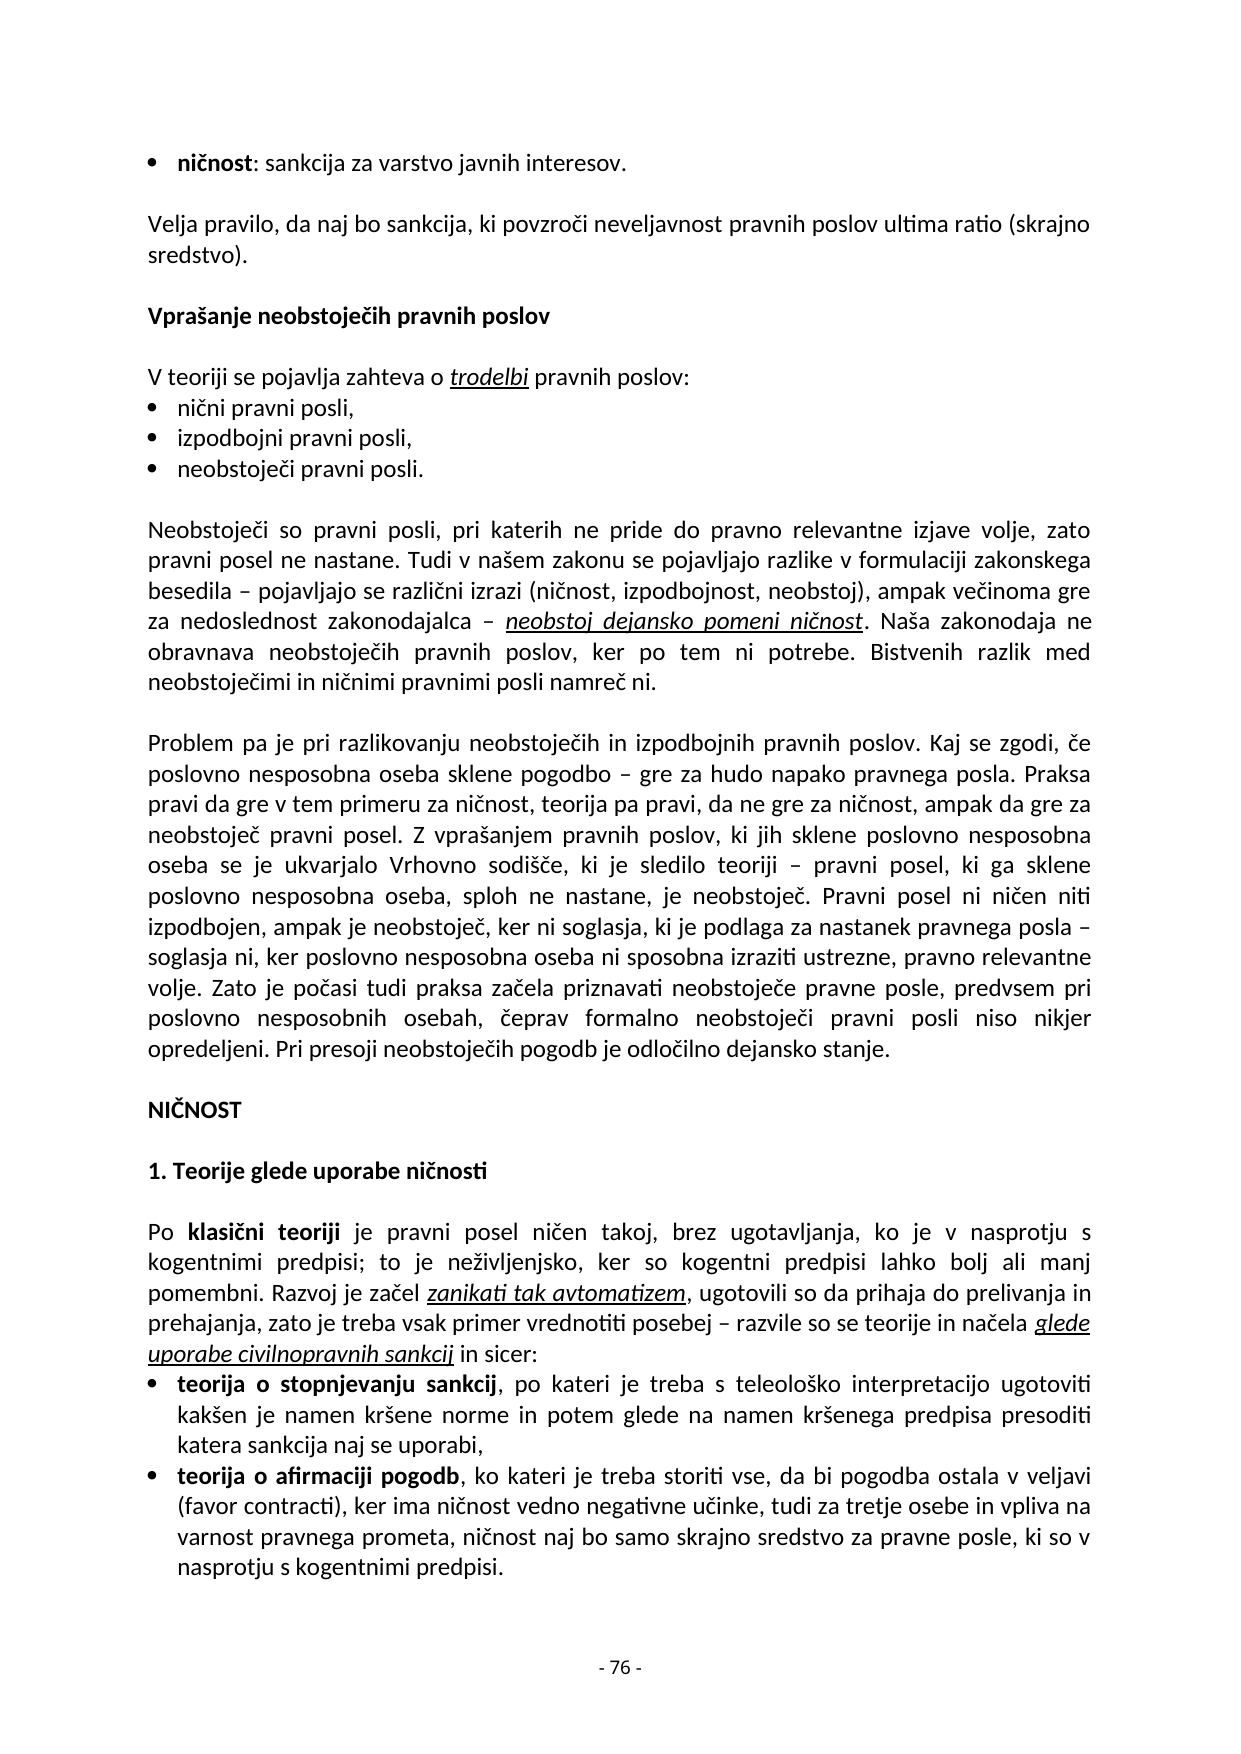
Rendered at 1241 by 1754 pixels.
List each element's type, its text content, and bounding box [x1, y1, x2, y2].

list neobstoječi pravni posli. [148, 453, 1093, 483]
text V teoriji se pojavlja zahteva o trodelbi pravnih poslov: [148, 361, 1093, 392]
list teorija o afirmaciji pogodb, ko kateri je treba storiti vse, da bi pogodba ostala v veljavi (favor contracti), ker ima ničnost vedno negativne učinke, tudi za tretje osebe in vpliva na varnost pravnega prometa, ničnost naj bo samo skrajno sredstvo za pravne posle, ki so v nasprotju s kogentnimi predpisi. [148, 1460, 1093, 1582]
text 1. Teorije glede uporabe ničnosti [148, 1155, 1093, 1185]
text Neobstoječi so pravni posli, pri katerih ne pride do pravno relevantne izjave volje, zato pravni posel ne nastane. Tudi v našem zakonu se pojavljajo razlike v formulaciji zakonskega besedila – pojavljajo se različni izrazi (ničnost, izpodbojnost, neobstoj), ampak večinoma gre za nedoslednost zakonodajalca – neobstoj dejansko pomeni ničnost. Naša zakonodaja ne obravnava neobstoječih pravnih poslov, ker po tem ni potrebe. Bistvenih razlik med neobstoječimi in ničnimi pravnimi posli namreč ni. [148, 514, 1093, 697]
list nični pravni posli, [148, 392, 1093, 422]
list izpodbojni pravni posli, [148, 422, 1093, 453]
text Velja pravilo, da naj bo sankcija, ki povzroči neveljavnost pravnih poslov ultima ratio (skrajno sredstvo). [148, 209, 1093, 270]
list ničnost: sankcija za varstvo javnih interesov. [148, 148, 1093, 178]
list teorija o stopnjevanju sankcij, po kateri je treba s teleološko interpretacijo ugotoviti kakšen je namen kršene norme in potem glede na namen kršenega predpisa presoditi katera sankcija naj se uporabi, [148, 1368, 1093, 1460]
text Problem pa je pri razlikovanju neobstoječih in izpodbojnih pravnih poslov. Kaj se zgodi, če poslovno nesposobna oseba sklene pogodbo – gre za hudo napako pravnega posla. Praksa pravi da gre v tem primeru za ničnost, teorija pa pravi, da ne gre za ničnost, ampak da gre za neobstoječ pravni posel. Z vprašanjem pravnih poslov, ki jih sklene poslovno nesposobna oseba se je ukvarjalo Vrhovno sodišče, ki je sledilo teoriji – pravni posel, ki ga sklene poslovno nesposobna oseba, sploh ne nastane, je neobstoječ. Pravni posel ni ničen niti izpodbojen, ampak je neobstoječ, ker ni soglasja, ki je podlaga za nastanek pravnega posla – soglasja ni, ker poslovno nesposobna oseba ni sposobna izraziti ustrezne, pravno relevantne volje. Zato je počasi tudi praksa začela priznavati neobstoječe pravne posle, predvsem pri poslovno nesposobnih osebah, čeprav formalno neobstoječi pravni posli niso nikjer opredeljeni. Pri presoji neobstoječih pogodb je odločilno dejansko stanje. [148, 727, 1093, 1063]
text Po klasični teoriji je pravni posel ničen takoj, brez ugotavljanja, ko je v nasprotju s kogentnimi predpisi; to je neživljenjsko, ker so kogentni predpisi lahko bolj ali manj pomembni. Razvoj je začel zanikati tak avtomatizem, ugotovili so da prihaja do prelivanja in prehajanja, zato je treba vsak primer vrednotiti posebej – razvile so se teorije in načela glede uporabe civilnopravnih sankcij in sicer: [148, 1216, 1093, 1368]
text Vprašanje neobstoječih pravnih poslov [148, 300, 1093, 331]
text NIČNOST [148, 1094, 1093, 1124]
